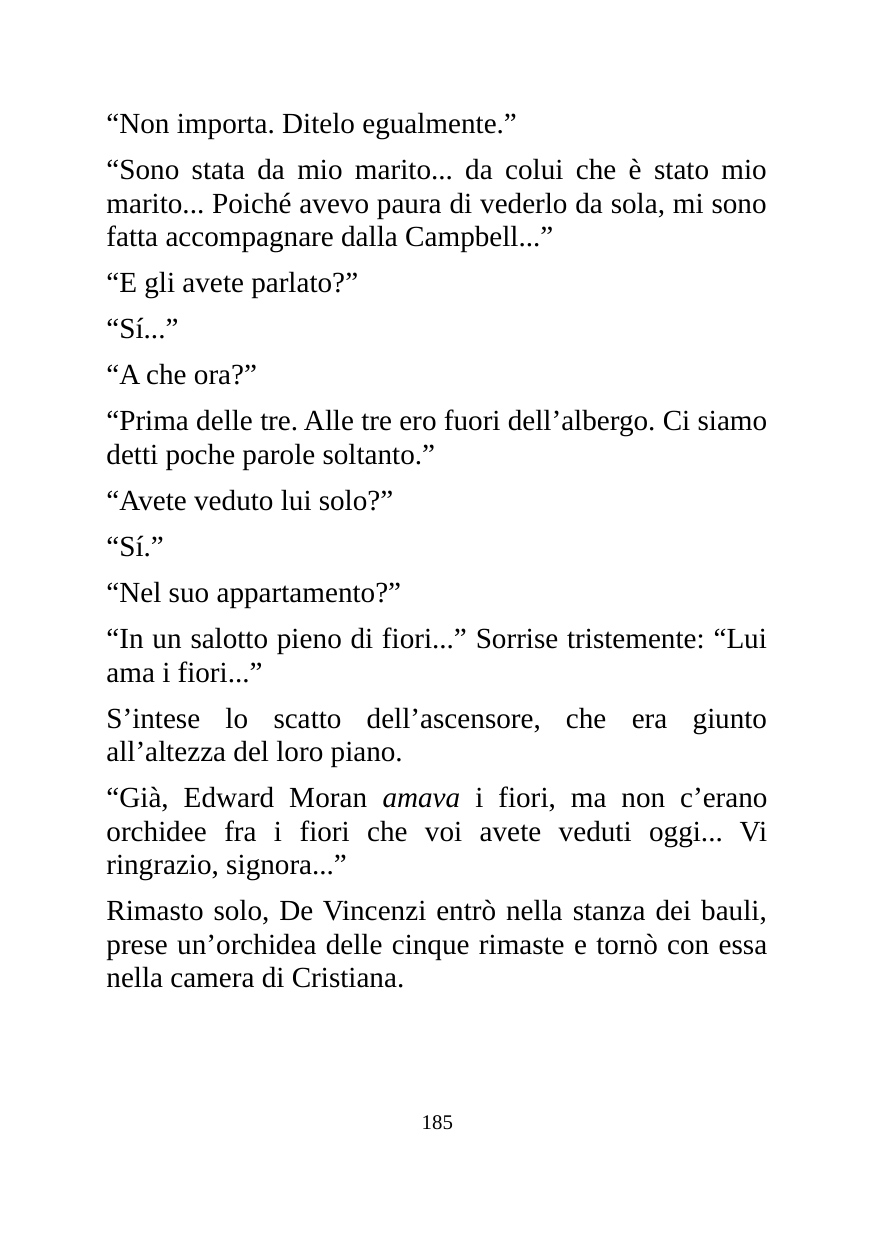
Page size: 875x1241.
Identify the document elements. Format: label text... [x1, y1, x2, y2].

text “Nel suo appartamento?” [106, 575, 768, 609]
text “In un salotto pieno di fiori...” Sorrise tristemente: “Lui ama i fiori...” [106, 621, 768, 688]
text “Sí.” [106, 529, 768, 563]
text “Sono stata da mio marito... da colui che è stato mio marito... Poiché avevo paura di vederlo da sola, mi sono fatta accompagnare dalla Campbell...” [106, 152, 768, 253]
text S’intese lo scatto dell’ascensore, che era giunto all’altezza del loro piano. [106, 701, 768, 768]
text “A che ora?” [106, 357, 768, 391]
text Rimasto solo, De Vincenzi entrò nella stanza dei bauli, prese un’orchidea delle cinque rimaste e tornò con essa nella camera di Cristiana. [106, 893, 768, 994]
text “Avete veduto lui solo?” [106, 483, 768, 517]
text “Non importa. Ditelo egualmente.” [106, 106, 768, 140]
text “Già, Edward Moran amava i fiori, ma non c’erano orchidee fra i fiori che voi avete veduti oggi... Vi ringrazio, signora...” [106, 780, 768, 881]
text “Sí...” [106, 311, 768, 345]
text “E gli avete parlato?” [106, 265, 768, 299]
text “Prima delle tre. Alle tre ero fuori dell’albergo. Ci siamo detti poche parole soltanto.” [106, 403, 768, 471]
